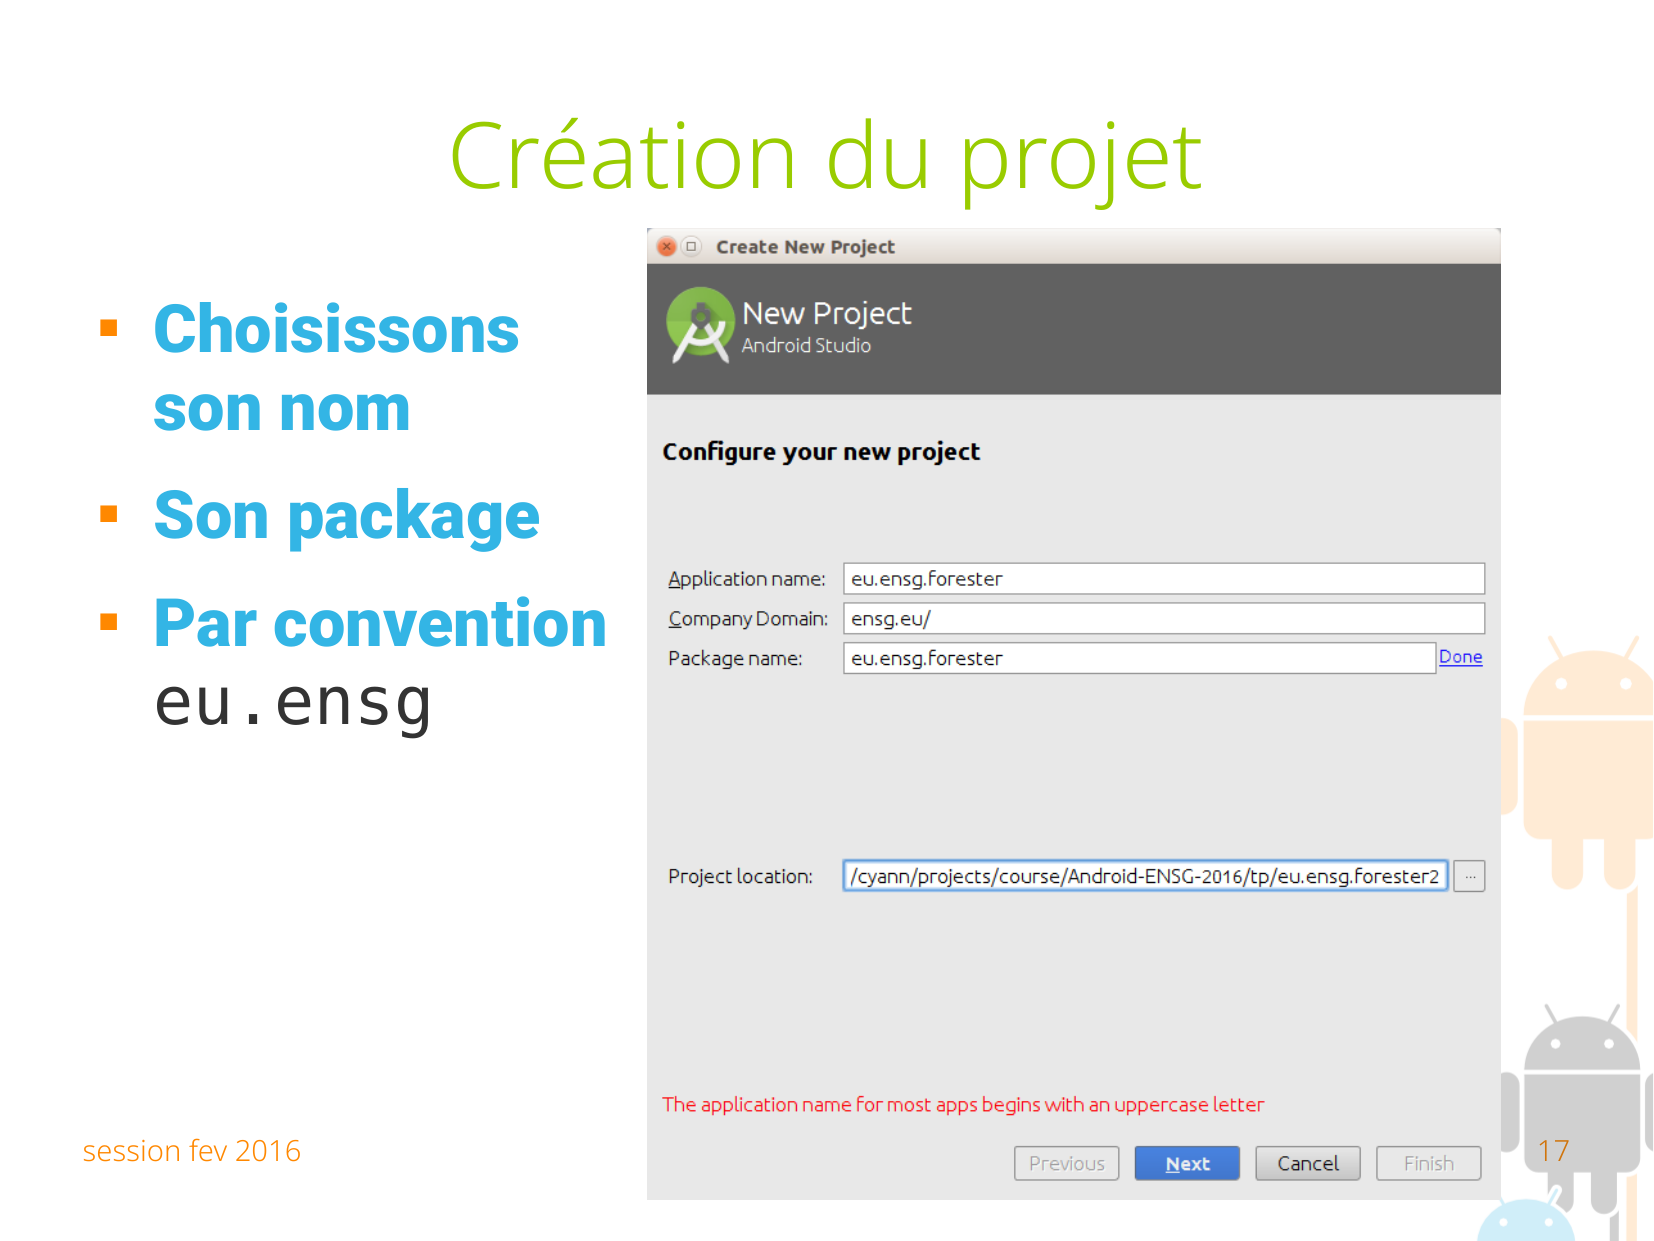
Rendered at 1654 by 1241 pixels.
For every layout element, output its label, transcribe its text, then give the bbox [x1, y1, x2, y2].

list Choisissons son nom Son package Par convention eu.ensg [82, 290, 646, 1010]
picture [240, 228, 1654, 1241]
title Création du projet [82, 49, 1571, 257]
